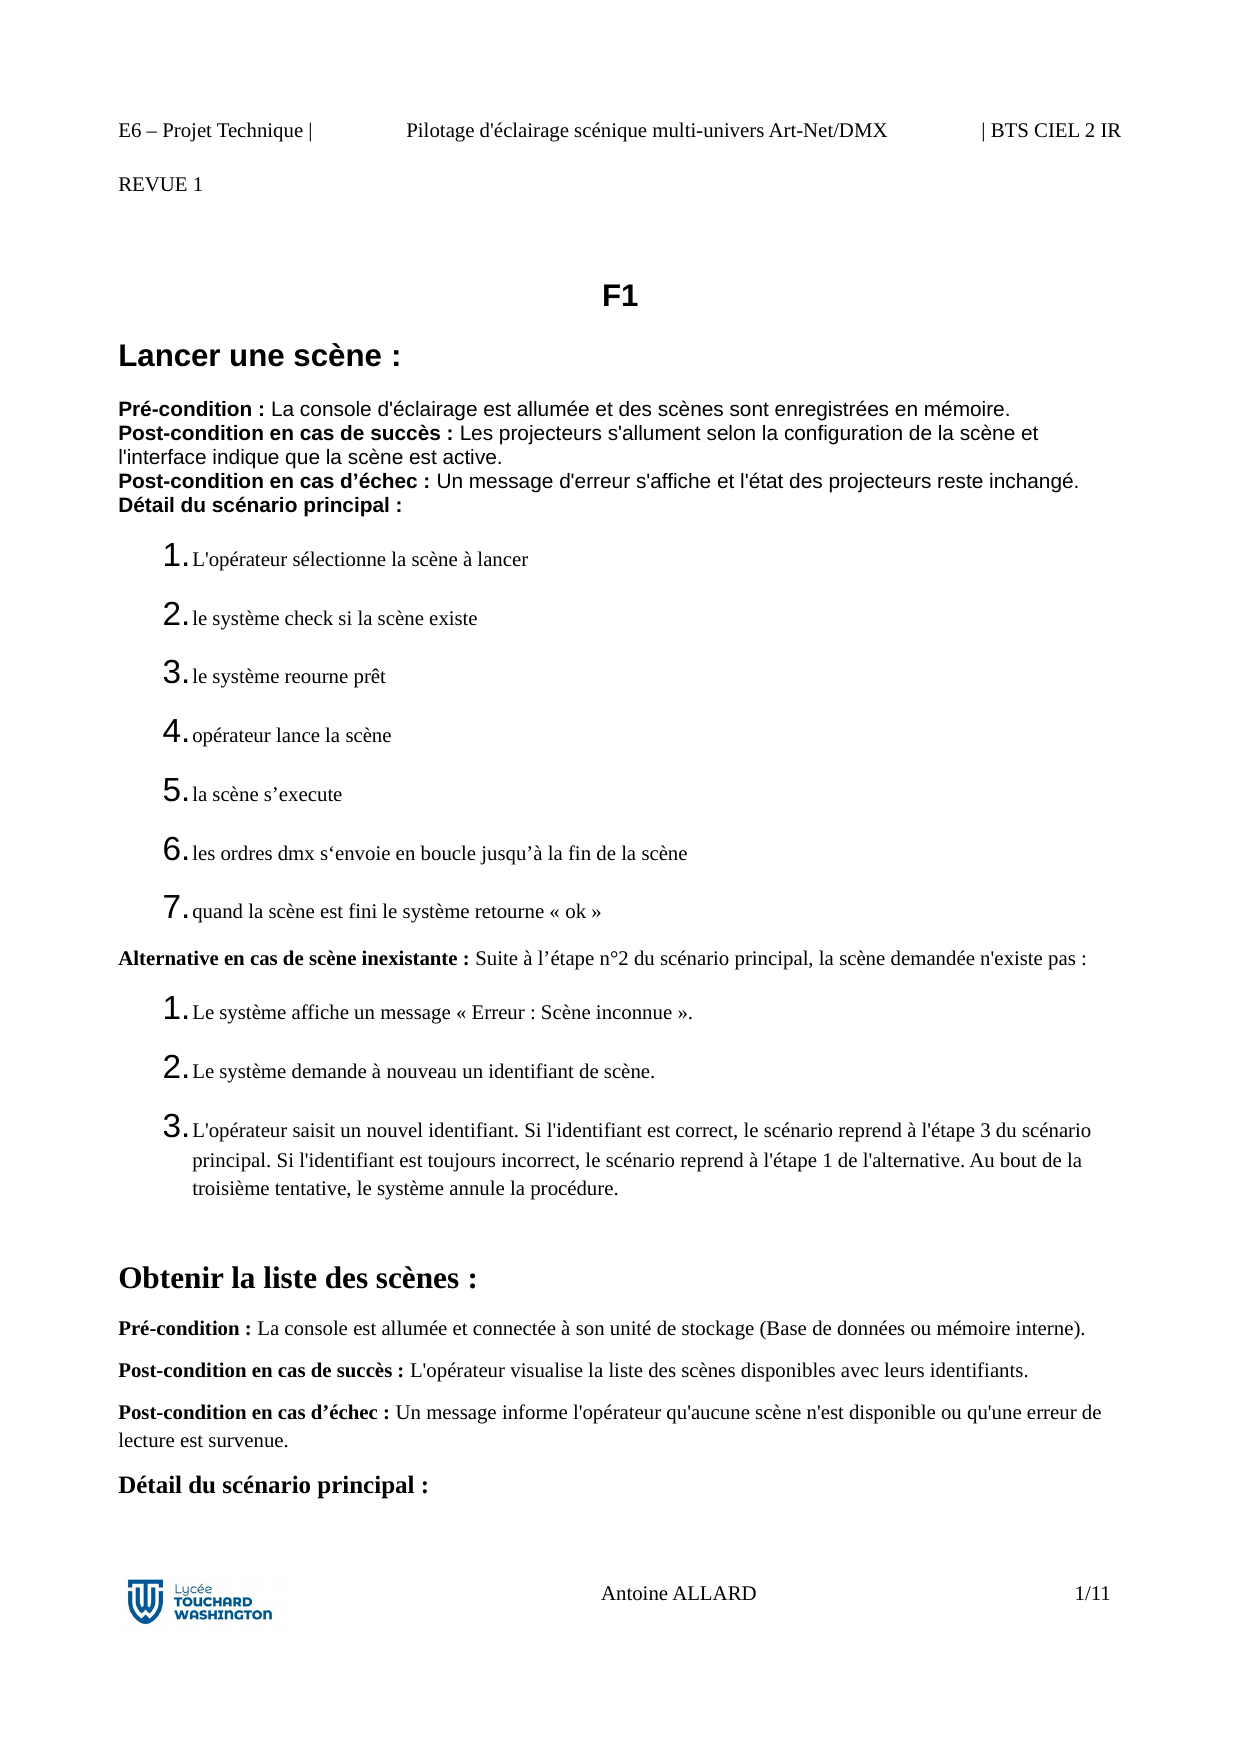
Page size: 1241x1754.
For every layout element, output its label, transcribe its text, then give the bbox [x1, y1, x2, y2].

list le système reourne prêt [162, 652, 1122, 691]
list le système check si la scène existe [162, 594, 1122, 632]
list L'opérateur saisit un nouvel identifiant. Si l'identifiant est correct, le scénario reprend à l'étape 3 du scénario principal. Si l'identifiant est toujours incorrect, le scénario reprend à l'étape 1 de l'alternative. Au bout de la troisième tentative, le système annule la procédure. [162, 1106, 1122, 1199]
text Pré-condition : La console d'éclairage est allumée et des scènes sont enregistrées en mémoire. [118, 397, 1122, 421]
text Post-condition en cas d’échec : Un message d'erreur s'affiche et l'état des projecteurs reste inchangé. [118, 469, 1122, 493]
text Post-condition en cas d’échec : Un message informe l'opérateur qu'aucune scène n'est disponible ou qu'une erreur de lecture est survenue. [118, 1400, 1122, 1452]
list quand la scène est fini le système retourne « ok » [162, 887, 1122, 926]
text F1 [118, 277, 1122, 313]
text Post-condition en cas de succès : L'opérateur visualise la liste des scènes disponibles avec leurs identifiants. [118, 1358, 1122, 1382]
text Alternative en cas de scène inexistante : Suite à l’étape n°2 du scénario principal, la scène demandée n'existe pas : [118, 946, 1122, 970]
text Détail du scénario principal : [118, 1470, 1122, 1498]
list les ordres dmx s‘envoie en boucle jusqu’à la fin de la scène [162, 829, 1122, 867]
list la scène s’execute [162, 770, 1122, 808]
list Le système affiche un message « Erreur : Scène inconnue ». [162, 988, 1122, 1027]
list Le système demande à nouveau un identifiant de scène. [162, 1047, 1122, 1086]
text Post-condition en cas de succès : Les projecteurs s'allument selon la configuration de la scène et l'interface indique que la scène est active. [118, 421, 1122, 469]
text Lancer une scène : [118, 337, 1122, 373]
text Obtenir la liste des scènes : [118, 1260, 1122, 1296]
picture [118, 1565, 290, 1636]
text Détail du scénario principal : [118, 493, 1122, 517]
text Pré-condition : La console est allumée et connectée à son unité de stockage (Base de données ou mémoire interne). [118, 1316, 1122, 1340]
list opérateur lance la scène [162, 711, 1122, 749]
text REVUE 1 [118, 172, 1122, 196]
list L'opérateur sélectionne la scène à lancer [162, 535, 1122, 573]
